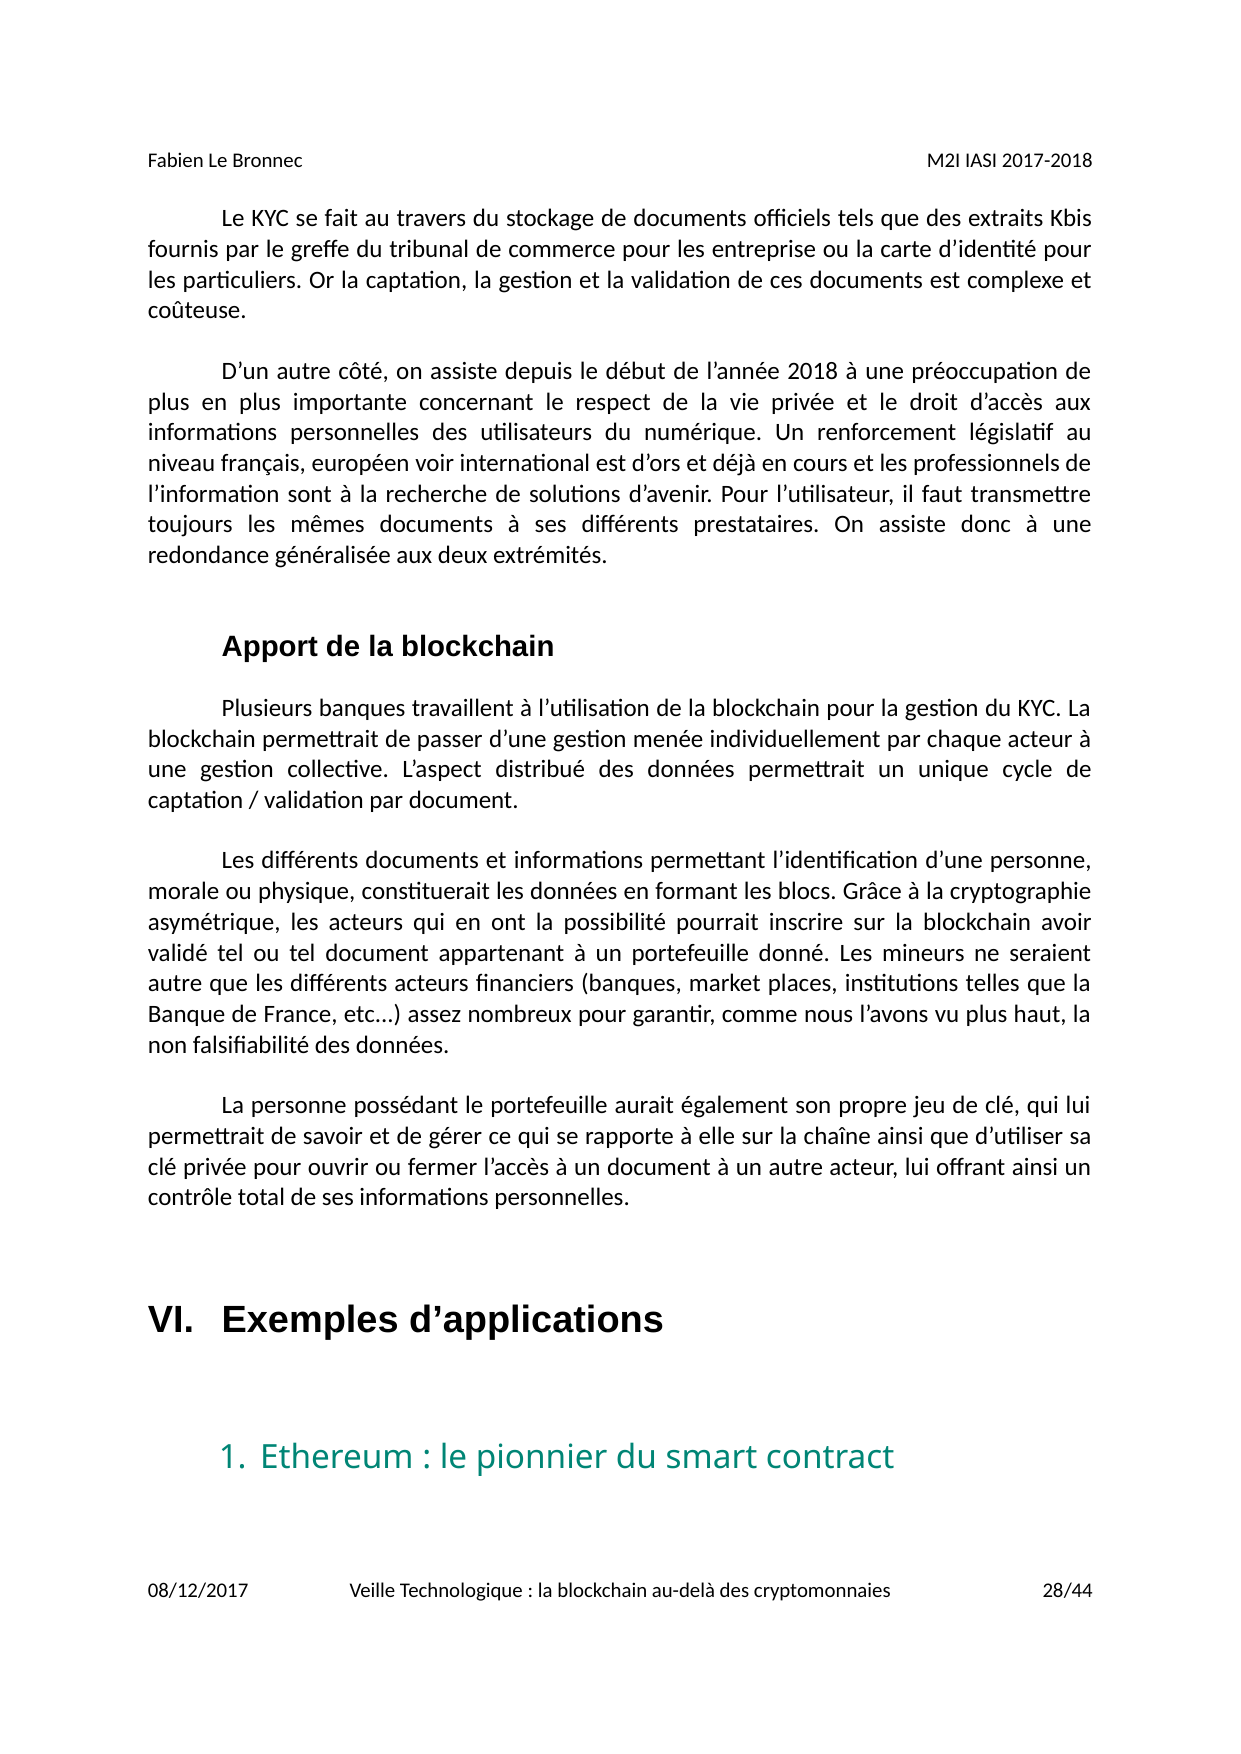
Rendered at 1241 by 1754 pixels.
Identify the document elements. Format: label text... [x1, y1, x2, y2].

text Plusieurs banques travaillent à l’utilisation de la blockchain pour la gestion du KYC. La blockchain permettrait de passer d’une gestion menée individuellement par chaque acteur à une gestion collective. L’aspect distribué des données permettrait un unique cycle de captation / validation par document. [148, 692, 1093, 815]
subtitle Exemples d’applications [148, 1297, 1093, 1341]
text D’un autre côté, on assiste depuis le début de l’année 2018 à une préoccupation de plus en plus importante concernant le respect de la vie privée et le droit d’accès aux informations personnelles des utilisateurs du numérique. Un renforcement législatif au niveau français, européen voir international est d’ors et déjà en cours et les professionnels de l’information sont à la recherche de solutions d’avenir. Pour l’utilisateur, il faut transmettre toujours les mêmes documents à ses différents prestataires. On assiste donc à une redondance généralisée aux deux extrémités. [148, 355, 1093, 570]
text Le KYC se fait au travers du stockage de documents officiels tels que des extraits Kbis fournis par le greffe du tribunal de commerce pour les entreprise ou la carte d’identité pour les particuliers. Or la captation, la gestion et la validation de ces documents est complexe et coûteuse. [148, 202, 1093, 325]
text La personne possédant le portefeuille aurait également son propre jeu de clé, qui lui permettrait de savoir et de gérer ce qui se rapporte à elle sur la chaîne ainsi que d’utiliser sa clé privée pour ouvrir ou fermer l’accès à un document à un autre acteur, lui offrant ainsi un contrôle total de ses informations personnelles. [148, 1089, 1093, 1212]
subtitle Ethereum : le pionnier du smart contract [218, 1433, 1093, 1478]
subtitle Apport de la blockchain [148, 629, 1093, 663]
text Les différents documents et informations permettant l’identification d’une personne, morale ou physique, constituerait les données en formant les blocs. Grâce à la cryptographie asymétrique, les acteurs qui en ont la possibilité pourrait inscrire sur la blockchain avoir validé tel ou tel document appartenant à un portefeuille donné. Les mineurs ne seraient autre que les différents acteurs financiers (banques, market places, institutions telles que la Banque de France, etc...) assez nombreux pour garantir, comme nous l’avons vu plus haut, la non falsifiabilité des données. [148, 844, 1093, 1059]
